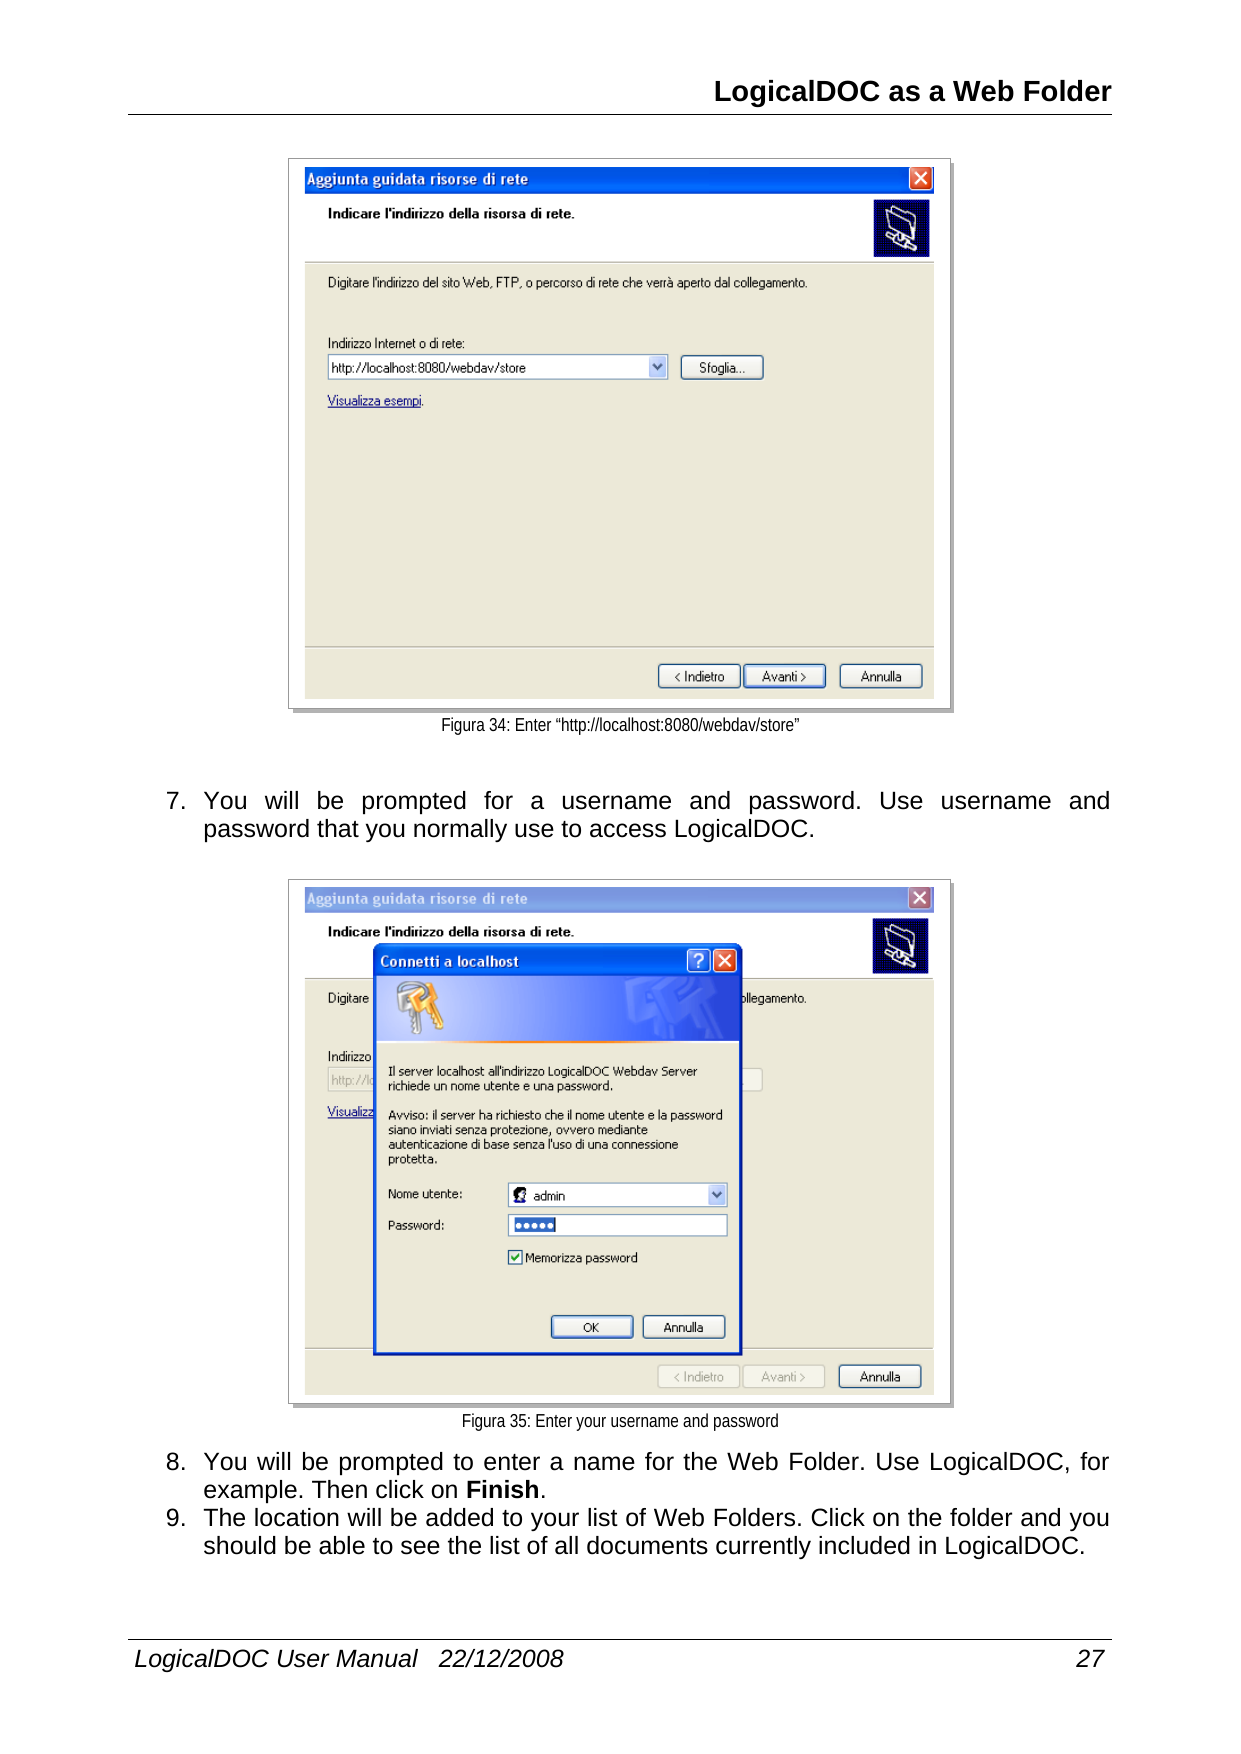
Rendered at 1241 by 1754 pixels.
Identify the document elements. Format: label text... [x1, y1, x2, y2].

list You will be prompted for a username and password. Use username and password that you normally use to access LogicalDOC. [166, 787, 1112, 842]
list You will be prompted to enter a name for the Web Folder. Use LogicalDOC, for example. Then click on Finish. [166, 1153, 1112, 1504]
text Figura 35: Enter your username and password [288, 1404, 952, 1431]
picture [304, 887, 934, 1395]
list The location will be added to your list of Web Folders. Click on the folder and you should be able to see the list of all documents currently included in LogicalDOC. [166, 1504, 1112, 1559]
picture [304, 167, 934, 699]
text Figura 34: Enter “http://localhost:8080/webdav/store” [288, 709, 952, 736]
